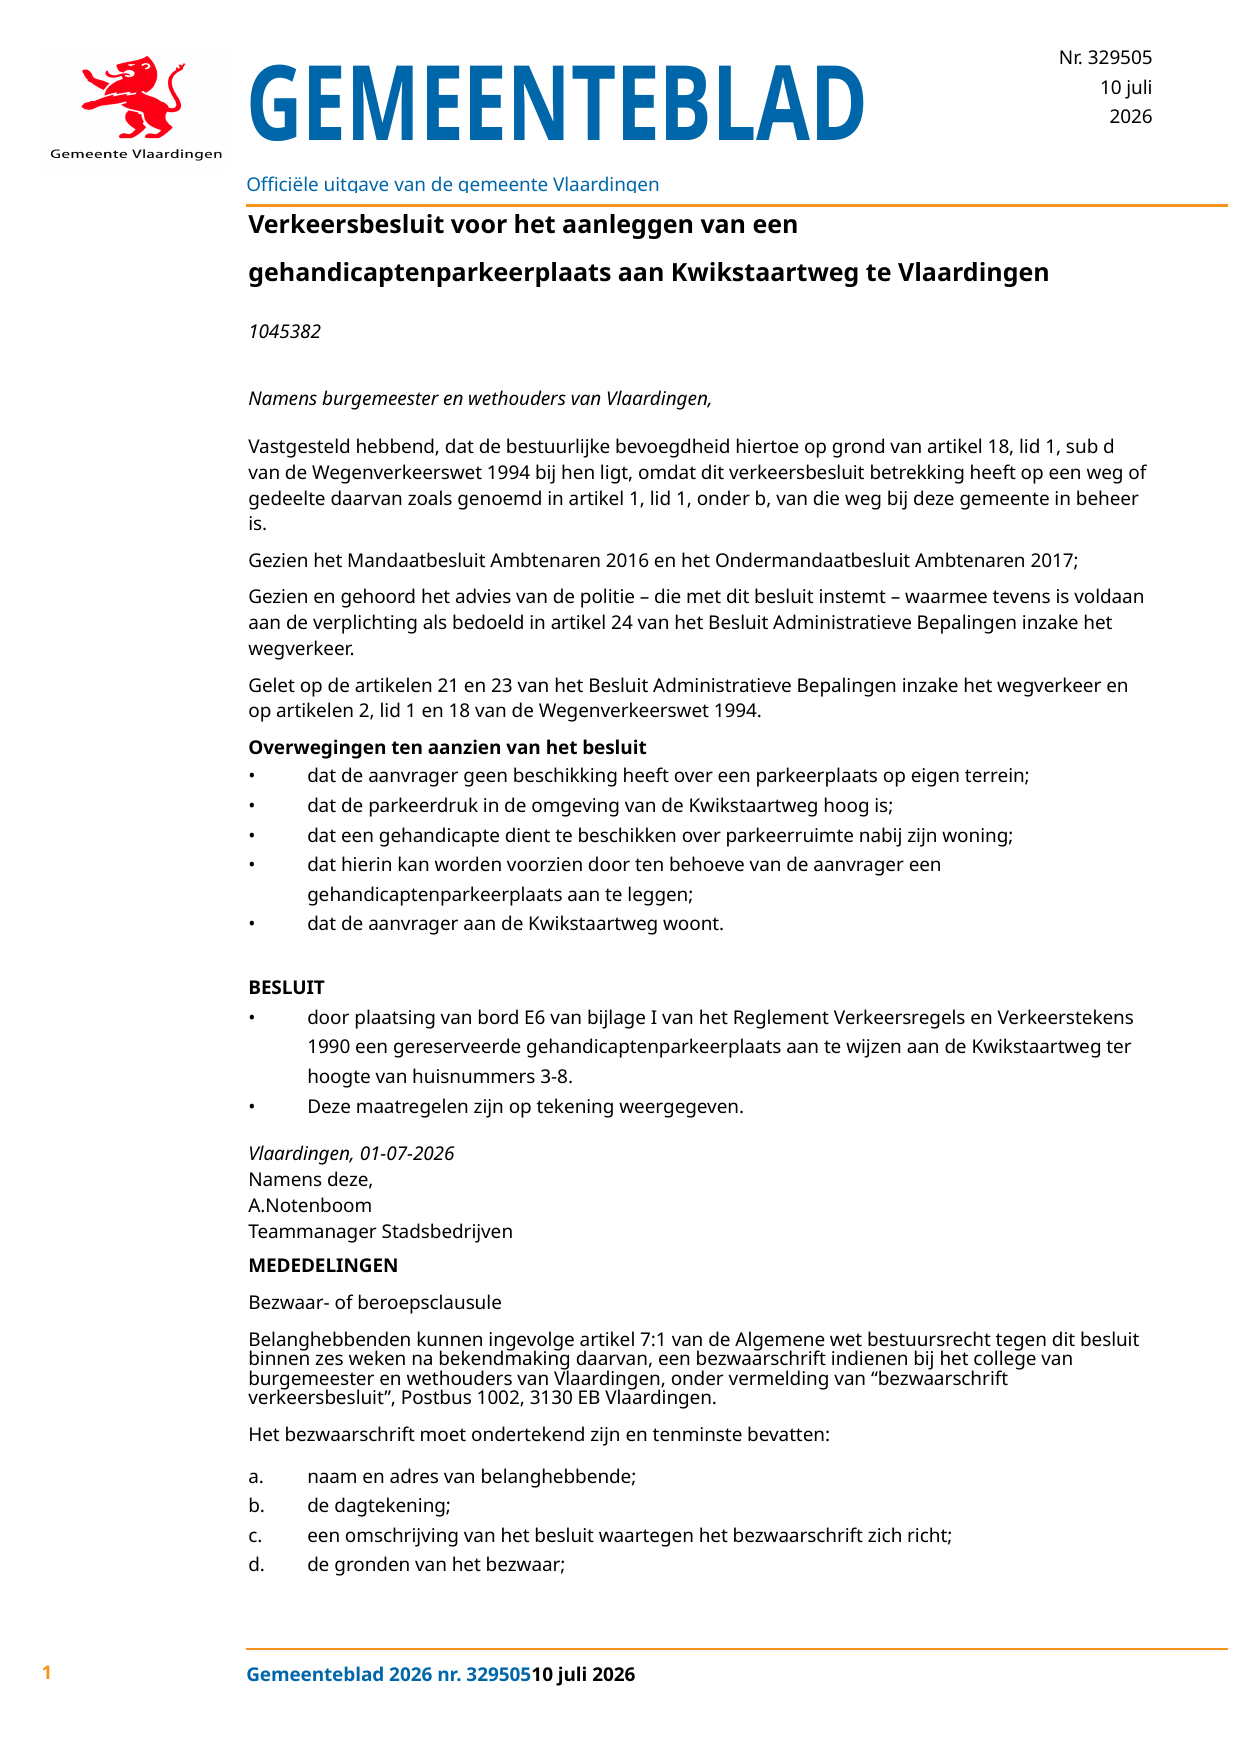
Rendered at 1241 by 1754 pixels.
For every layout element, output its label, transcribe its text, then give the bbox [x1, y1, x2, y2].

picture [41, 47, 231, 172]
text Vlaardingen, 01-07-2026 [248, 1141, 1152, 1166]
text Namens burgemeester en wethouders van Vlaardingen, [248, 386, 1152, 411]
text Namens deze, [248, 1166, 1152, 1192]
list dat een gehandicapte dient te beschikken over parkeerruimte nabij zijn woning; [248, 822, 1152, 847]
text Verkeersbesluit voor het aanleggen van een gehandicaptenparkeerplaats aan Kwikstaartweg te Vlaardingen [248, 207, 1152, 288]
text MEDEDELINGEN [248, 1257, 1152, 1276]
text Vastgesteld hebbend, dat de bestuurlijke bevoegdheid hiertoe op grond van artikel 18, lid 1, sub d van de Wegenverkeerswet 1994 bij hen ligt, omdat dit verkeersbesluit betrekking heeft op een weg of gedeelte daarvan zoals genoemd in artikel 1, lid 1, onder b, van die weg bij deze gemeente in beheer is. [248, 433, 1152, 536]
list een omschrijving van het besluit waartegen het bezwaarschrift zich richt; [248, 1522, 1152, 1548]
list dat de aanvrager geen beschikking heeft over een parkeerplaats op eigen terrein; [248, 763, 1152, 788]
text Het bezwaarschrift moet ondertekend zijn en tenminste bevatten: [248, 1426, 1152, 1445]
text Overwegingen ten aanzien van het besluit [248, 734, 1152, 760]
list door plaatsing van bord E6 van bijlage I van het Reglement Verkeersregels en Verkeerstekens 1990 een gereserveerde gehandicaptenparkeerplaats aan te wijzen aan de Kwikstaartweg ter hoogte van huisnummers 3-8. [248, 1004, 1152, 1089]
text Teammanager Stadsbedrijven [248, 1218, 1152, 1243]
list naam en adres van belanghebbende; [248, 1463, 1152, 1489]
list dat de aanvrager aan de Kwikstaartweg woont. [248, 911, 1152, 936]
list dat de parkeerdruk in de omgeving van de Kwikstaartweg hoog is; [248, 792, 1152, 818]
text Gezien het Mandaatbesluit Ambtenaren 2016 en het Ondermandaatbesluit Ambtenaren 2017; [248, 547, 1152, 573]
list Deze maatregelen zijn op tekening weergegeven. [248, 1093, 1152, 1118]
text A.Notenboom [248, 1192, 1152, 1218]
list de gronden van het bezwaar; [248, 1552, 1152, 1577]
text Gezien en gehoord het advies van de politie – die met dit besluit instemt – waarmee tevens is voldaan aan de verplichting als bedoeld in artikel 24 van het Besluit Administratieve Bepalingen inzake het wegverkeer. [248, 584, 1152, 661]
list dat hierin kan worden voorzien door ten behoeve van de aanvrager een gehandicaptenparkeerplaats aan te leggen; [248, 851, 1152, 907]
text Gelet op de artikelen 21 en 23 van het Besluit Administratieve Bepalingen inzake het wegverkeer en op artikelen 2, lid 1 en 18 van de Wegenverkeerswet 1994. [248, 672, 1152, 723]
text BESLUIT [248, 974, 1152, 1000]
text Belanghebbenden kunnen ingevolge artikel 7:1 van de Algemene wet bestuursrecht tegen dit besluit binnen zes weken na bekendmaking daarvan, een bezwaarschrift indienen bij het college van burgemeester en wethouders van Vlaardingen, onder vermelding van “bezwaarschrift verkeersbesluit”, Postbus 1002, 3130 EB Vlaardingen. [248, 1331, 1152, 1408]
text 1045382 [248, 318, 1152, 344]
text Bezwaar- of beroepsclausule [248, 1294, 1152, 1313]
list de dagtekening; [248, 1492, 1152, 1518]
